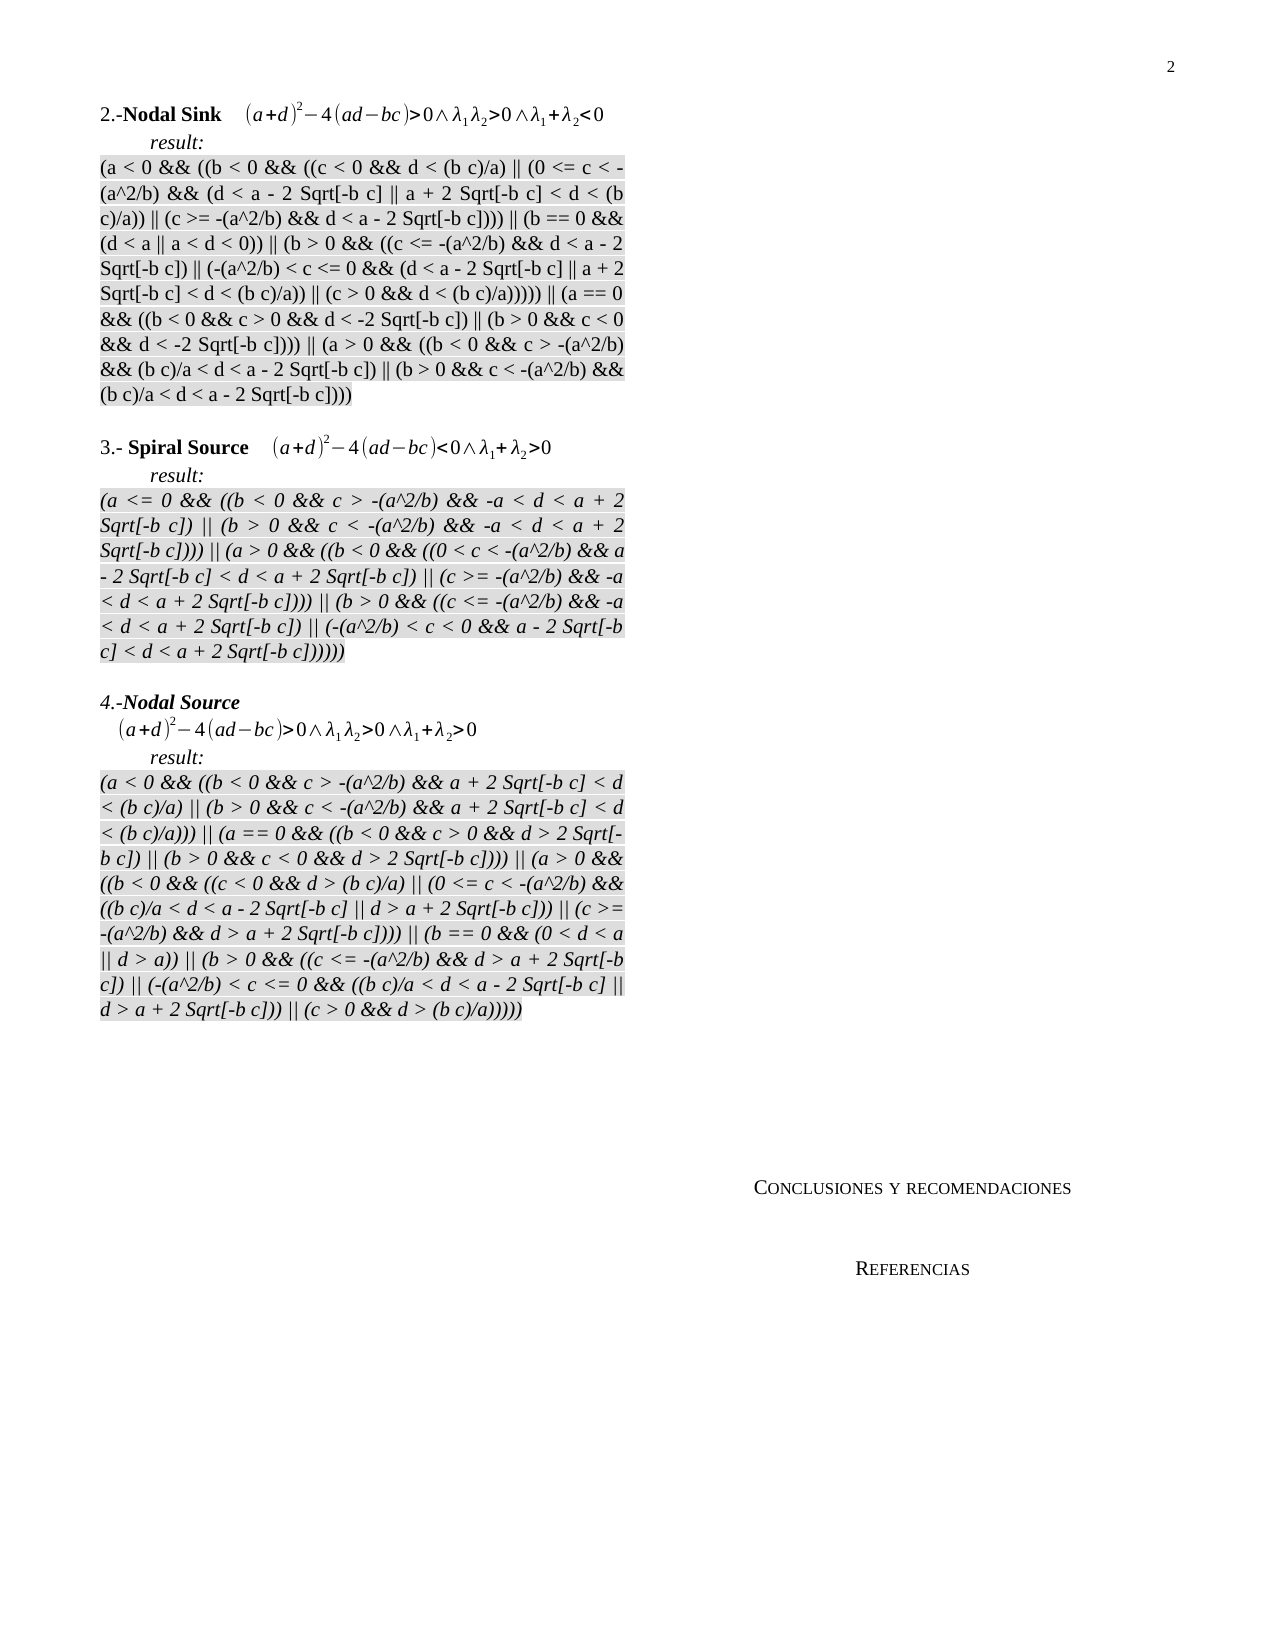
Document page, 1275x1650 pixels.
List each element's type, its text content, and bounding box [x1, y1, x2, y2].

text (a < 0 && ((b < 0 && c > -(a^2/b) && a + 2 Sqrt[-b c] < d < (b c)/a) || (b > 0 && c < -(a^2/b) && a + 2 Sqrt[-b c] < d < (b c)/a))) || (a == 0 && ((b < 0 && c > 0 && d > 2 Sqrt[-b c]) || (b > 0 && c < 0 && d > 2 Sqrt[-b c]))) || (a > 0 && ((b < 0 && ((c < 0 && d > (b c)/a) || (0 <= c < -(a^2/b) && ((b c)/a < d < a - 2 Sqrt[-b c] || d > a + 2 Sqrt[-b c])) || (c >= -(a^2/b) && d > a + 2 Sqrt[-b c]))) || (b == 0 && (0 < d < a || d > a)) || (b > 0 && ((c <= -(a^2/b) && d > a + 2 Sqrt[-b c]) || (-(a^2/b) < c <= 0 && ((b c)/a < d < a - 2 Sqrt[-b c] || d > a + 2 Sqrt[-b c])) || (c > 0 && d > (b c)/a))))) [100, 770, 625, 1021]
text 2.-Nodal Sink [100, 100, 625, 129]
subtitle Conclusiones y recomendaciones [650, 1174, 1175, 1199]
text (a <= 0 && ((b < 0 && c > -(a^2/b) && -a < d < a + 2 Sqrt[-b c]) || (b > 0 && c < -(a^2/b) && -a < d < a + 2 Sqrt[-b c]))) || (a > 0 && ((b < 0 && ((0 < c < -(a^2/b) && a - 2 Sqrt[-b c] < d < a + 2 Sqrt[-b c]) || (c >= -(a^2/b) && -a < d < a + 2 Sqrt[-b c]))) || (b > 0 && ((c <= -(a^2/b) && -a < d < a + 2 Sqrt[-b c]) || (-(a^2/b) < c < 0 && a - 2 Sqrt[-b c] < d < a + 2 Sqrt[-b c]))))) [100, 488, 625, 663]
text (a < 0 && ((b < 0 && ((c < 0 && d < (b c)/a) || (0 <= c < -(a^2/b) && (d < a - 2 Sqrt[-b c] || a + 2 Sqrt[-b c] < d < (b c)/a)) || (c >= -(a^2/b) && d < a - 2 Sqrt[-b c]))) || (b == 0 && (d < a || a < d < 0)) || (b > 0 && ((c <= -(a^2/b) && d < a - 2 Sqrt[-b c]) || (-(a^2/b) < c <= 0 && (d < a - 2 Sqrt[-b c] || a + 2 Sqrt[-b c] < d < (b c)/a)) || (c > 0 && d < (b c)/a))))) || (a == 0 && ((b < 0 && c > 0 && d < -2 Sqrt[-b c]) || (b > 0 && c < 0 && d < -2 Sqrt[-b c]))) || (a > 0 && ((b < 0 && c > -(a^2/b) && (b c)/a < d < a - 2 Sqrt[-b c]) || (b > 0 && c < -(a^2/b) && (b c)/a < d < a - 2 Sqrt[-b c]))) [100, 155, 625, 406]
text result: [100, 745, 625, 769]
text 3.- Spiral Source [100, 433, 625, 462]
text 4.-Nodal Source [100, 689, 625, 714]
text result: [100, 130, 625, 154]
subtitle Referencias [650, 1256, 1175, 1280]
text result: [100, 463, 625, 487]
